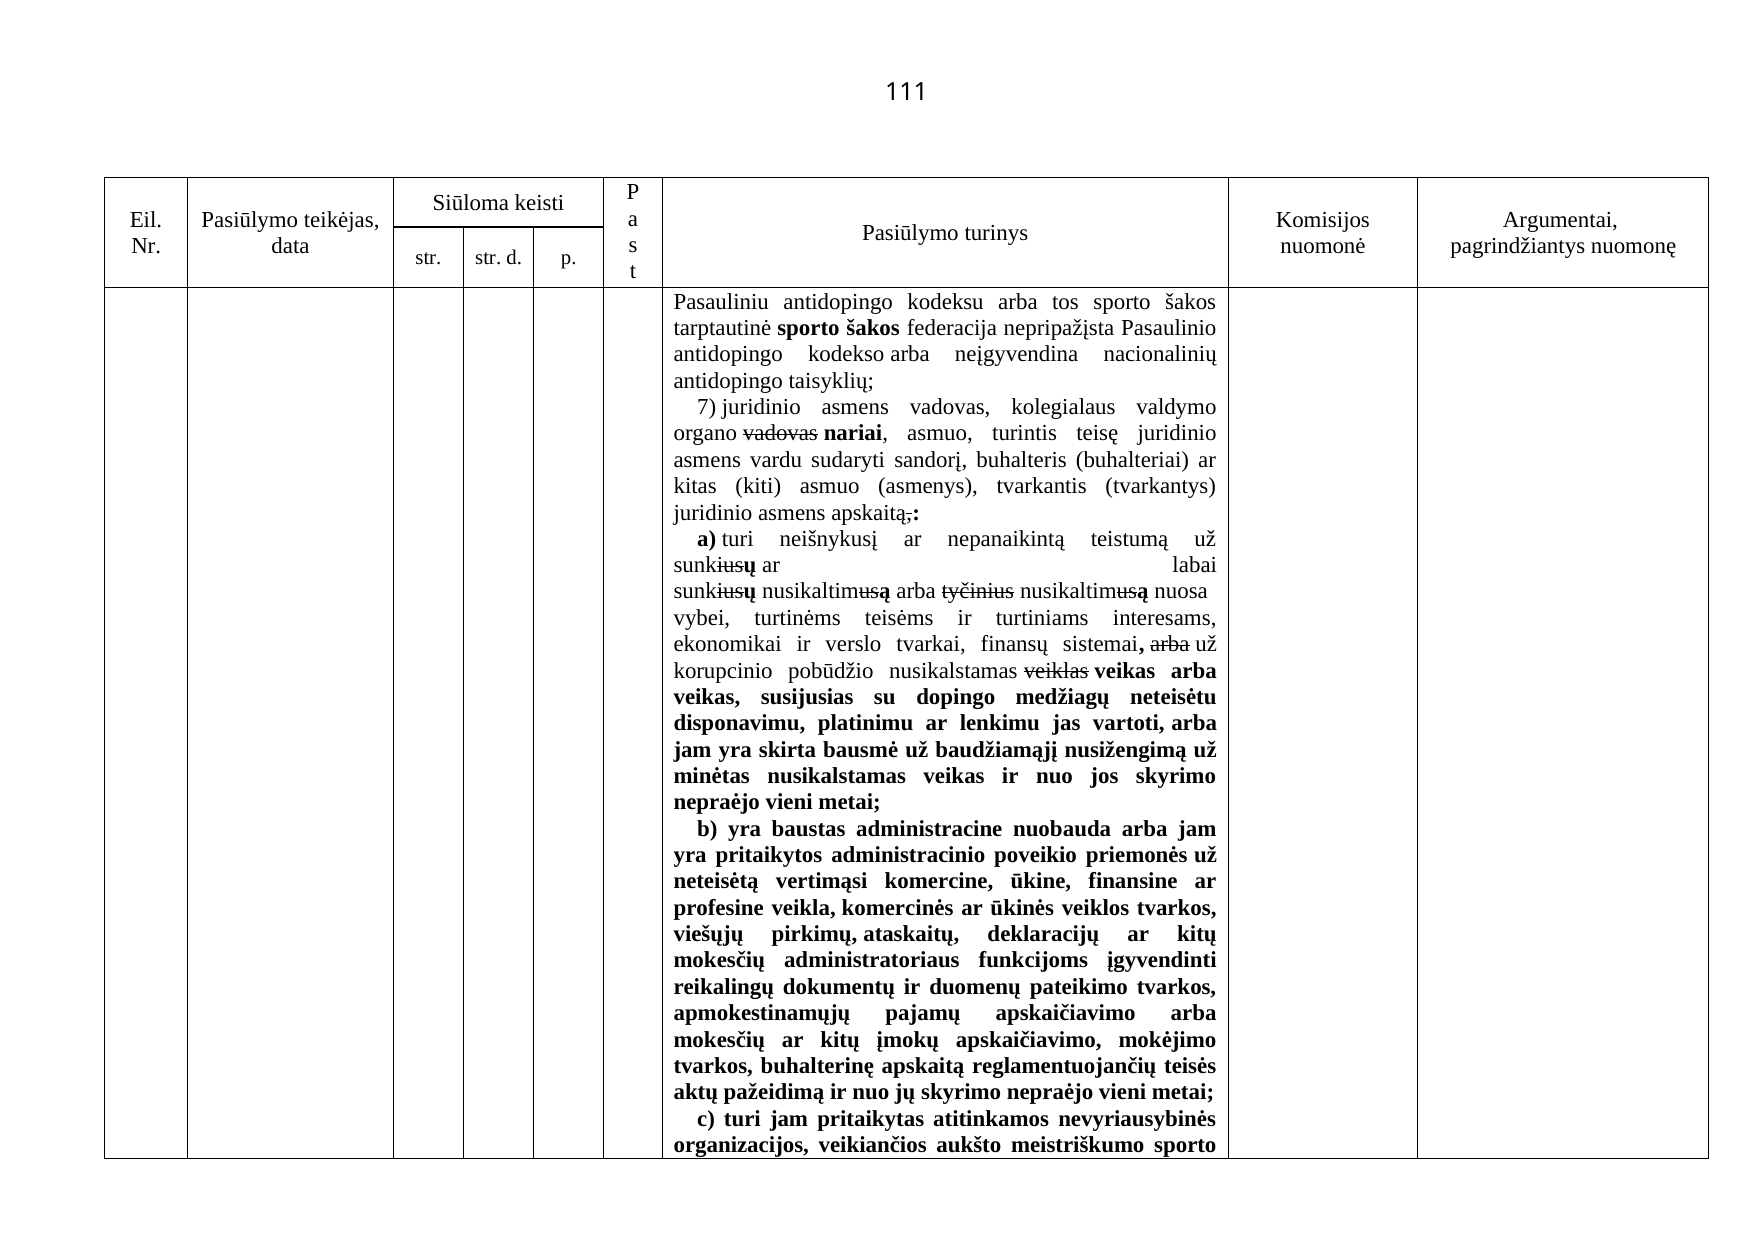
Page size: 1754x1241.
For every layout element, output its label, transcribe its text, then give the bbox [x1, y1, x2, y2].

table_cell str. [394, 228, 463, 287]
table_cell [394, 288, 463, 1157]
table_header Argumentai, pagrindžiantys nuomonę [1418, 178, 1708, 287]
table_header Pastabos [604, 178, 662, 287]
table_cell [604, 288, 662, 1157]
table_header Pasiūlymo teikėjas, data [188, 178, 393, 287]
table_cell [188, 288, 393, 1157]
table_cell str. d. [464, 228, 533, 287]
table_header Eil. Nr. [105, 178, 187, 287]
table_cell p. [534, 228, 603, 287]
table_cell [1418, 288, 1708, 1157]
table_cell Pasauliniu antidopingo kodeksu arba tos sporto šakos tarptautinė sporto šakos federacija nepripažįsta Pasaulinio antidopingo kodekso arba neįgyvendina nacionalinių antidopingo taisyklių; 7) juridinio asmens vadovas, kolegialaus valdymo organo vadovas nariai, asmuo, turintis teisę juridinio asmens vardu sudaryti sandorį, buhalteris (buhalteriai) ar kitas (kiti) asmuo (asmenys), tvarkantis (tvarkantys) juridinio asmens apskaitą,: a) turi neišnykusį ar nepanaikintą teistumą už sunkiusų ar labai sunkiusų nusikaltimusą arba tyčinius nusikaltimusą nuosavybei, turtinėms teisėms ir turtiniams interesams, ekonomikai ir verslo tvarkai, finansų sistemai, arba už korupcinio pobūdžio nusikalstamas veiklas veikas arba veikas, susijusias su dopingo medžiagų neteisėtu disponavimu, platinimu ar lenkimu jas vartoti, arba jam yra skirta bausmė už baudžiamąjį nusižengimą už minėtas nusikalstamas veikas ir nuo jos skyrimo nepraėjo vieni metai; b) yra baustas administracine nuobauda arba jam yra pritaikytos administracinio poveikio priemonės už neteisėtą vertimąsi komercine, ūkine, finansine ar profesine veikla, komercinės ar ūkinės veiklos tvarkos, viešųjų pirkimų, ataskaitų, deklaracijų ar kitų mokesčių administratoriaus funkcijoms įgyvendinti reikalingų dokumentų ir duomenų pateikimo tvarkos, apmokestinamųjų pajamų apskaičiavimo arba mokesčių ar kitų įmokų apskaičiavimo, mokėjimo tvarkos, buhalterinę apskaitą reglamentuojančių teisės aktų pažeidimą ir nuo jų skyrimo nepraėjo vieni metai; c) turi jam pritaikytas atitinkamos nevyriausybinės organizacijos, veikiančios aukšto meistriškumo sporto [663, 288, 1228, 1157]
table_header Siūloma keisti [394, 178, 603, 226]
table_cell [1229, 288, 1417, 1157]
table_header Pasiūlymo turinys [663, 178, 1228, 287]
table_header Komisijos nuomonė [1229, 178, 1417, 287]
table_cell [105, 288, 187, 1157]
table_cell [464, 288, 533, 1157]
table_cell [534, 288, 603, 1157]
